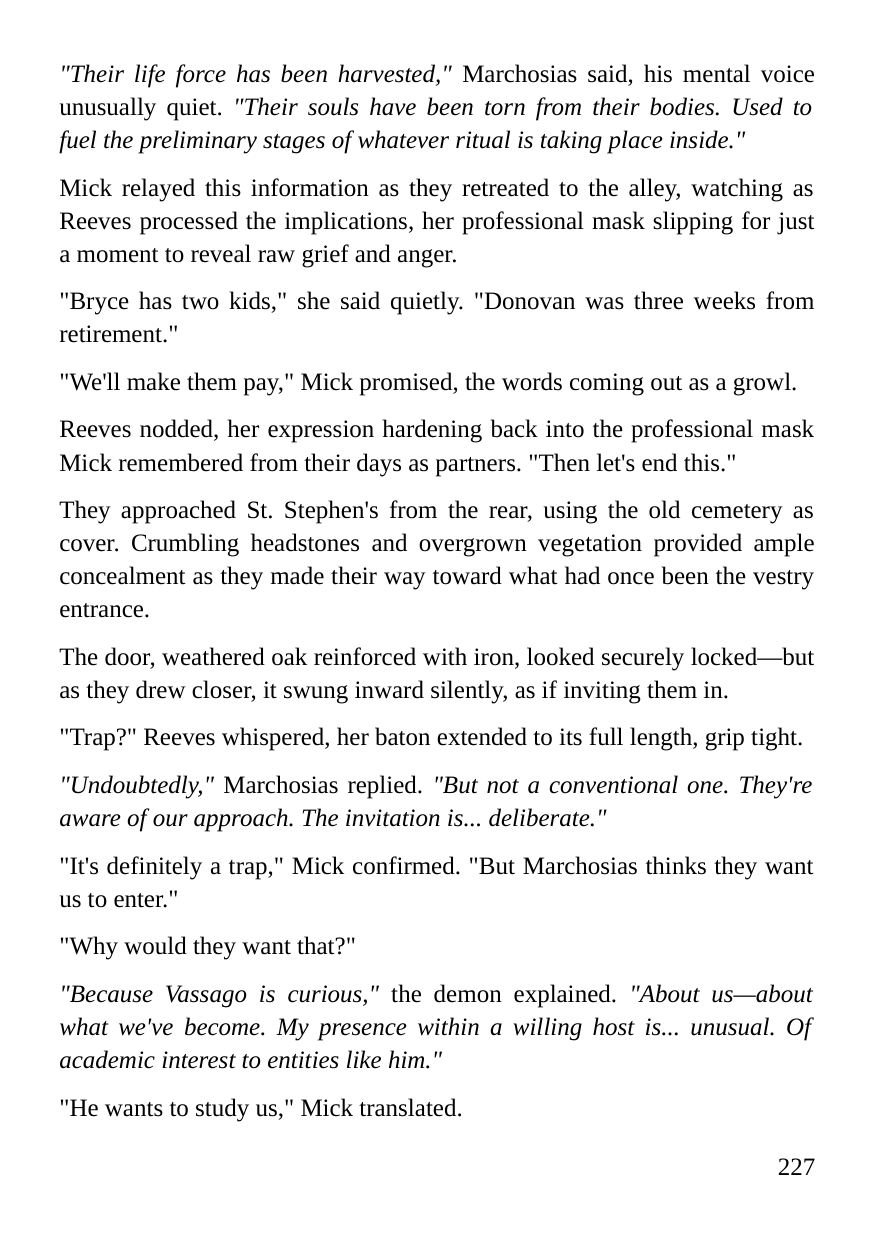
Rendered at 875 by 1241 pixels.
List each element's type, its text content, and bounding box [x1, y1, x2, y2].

text "He wants to study us," Mick translated. [59, 1093, 815, 1121]
text "Because Vassago is curious," the demon explained. "About us—about what we've become. My presence within a willing host is... unusual. Of academic interest to entities like him." [59, 979, 815, 1074]
text They approached St. Stephen's from the rear, using the old cemetery as cover. Crumbling headstones and overgrown vegetation provided ample concealment as they made their way toward what had once been the vestry entrance. [59, 495, 815, 623]
text "Trap?" Reeves whispered, her baton extended to its full length, grip tight. [59, 722, 815, 751]
text Reeves nodded, her expression hardening back into the professional mask Mick remembered from their days as partners. "Then let's end this." [59, 414, 815, 476]
text "Undoubtedly," Marchosias replied. "But not a conventional one. They're aware of our approach. The invitation is... deliberate." [59, 770, 815, 832]
text "Bryce has two kids," she said quietly. "Donovan was three weeks from retirement." [59, 286, 815, 348]
text The door, weathered oak reinforced with iron, looked securely locked—but as they drew closer, it swung inward silently, as if inviting them in. [59, 642, 815, 704]
text "It's definitely a trap," Mick confirmed. "But Marchosias thinks they want us to enter." [59, 851, 815, 912]
text "Their life force has been harvested," Marchosias said, his mental voice unusually quiet. "Their souls have been torn from their bodies. Used to fuel the preliminary stages of whatever ritual is taking place inside." [59, 59, 815, 154]
text Mick relayed this information as they retreated to the alley, watching as Reeves processed the implications, her professional mask slipping for just a moment to reveal raw grief and anger. [59, 173, 815, 267]
text "We'll make them pay," Mick promised, the words coming out as a growl. [59, 367, 815, 396]
text "Why would they want that?" [59, 931, 815, 960]
